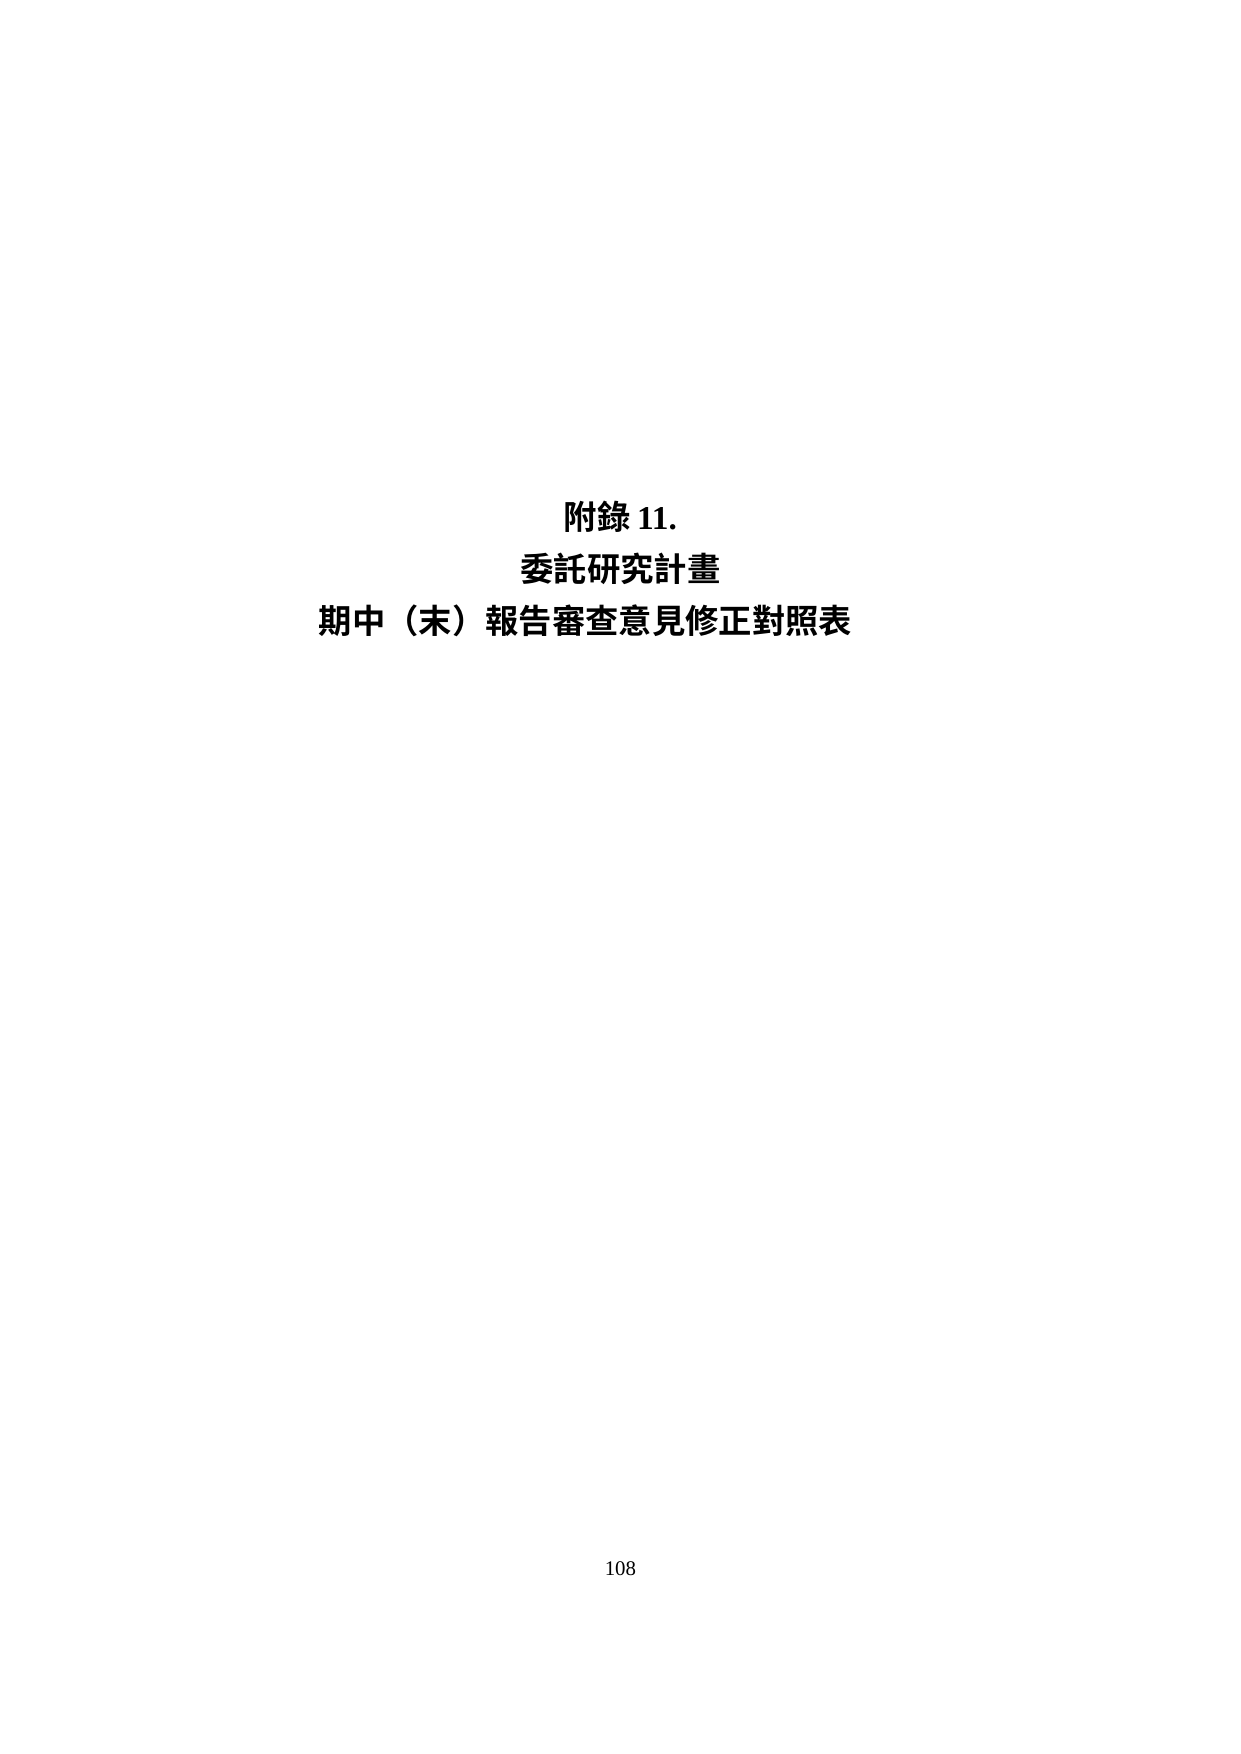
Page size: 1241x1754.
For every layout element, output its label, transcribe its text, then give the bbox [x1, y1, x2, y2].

text 委託研究計畫 [112, 540, 1128, 592]
text 期中（末）報告審查意見修正對照表 [112, 592, 1058, 644]
text 附錄11. [112, 488, 1128, 540]
